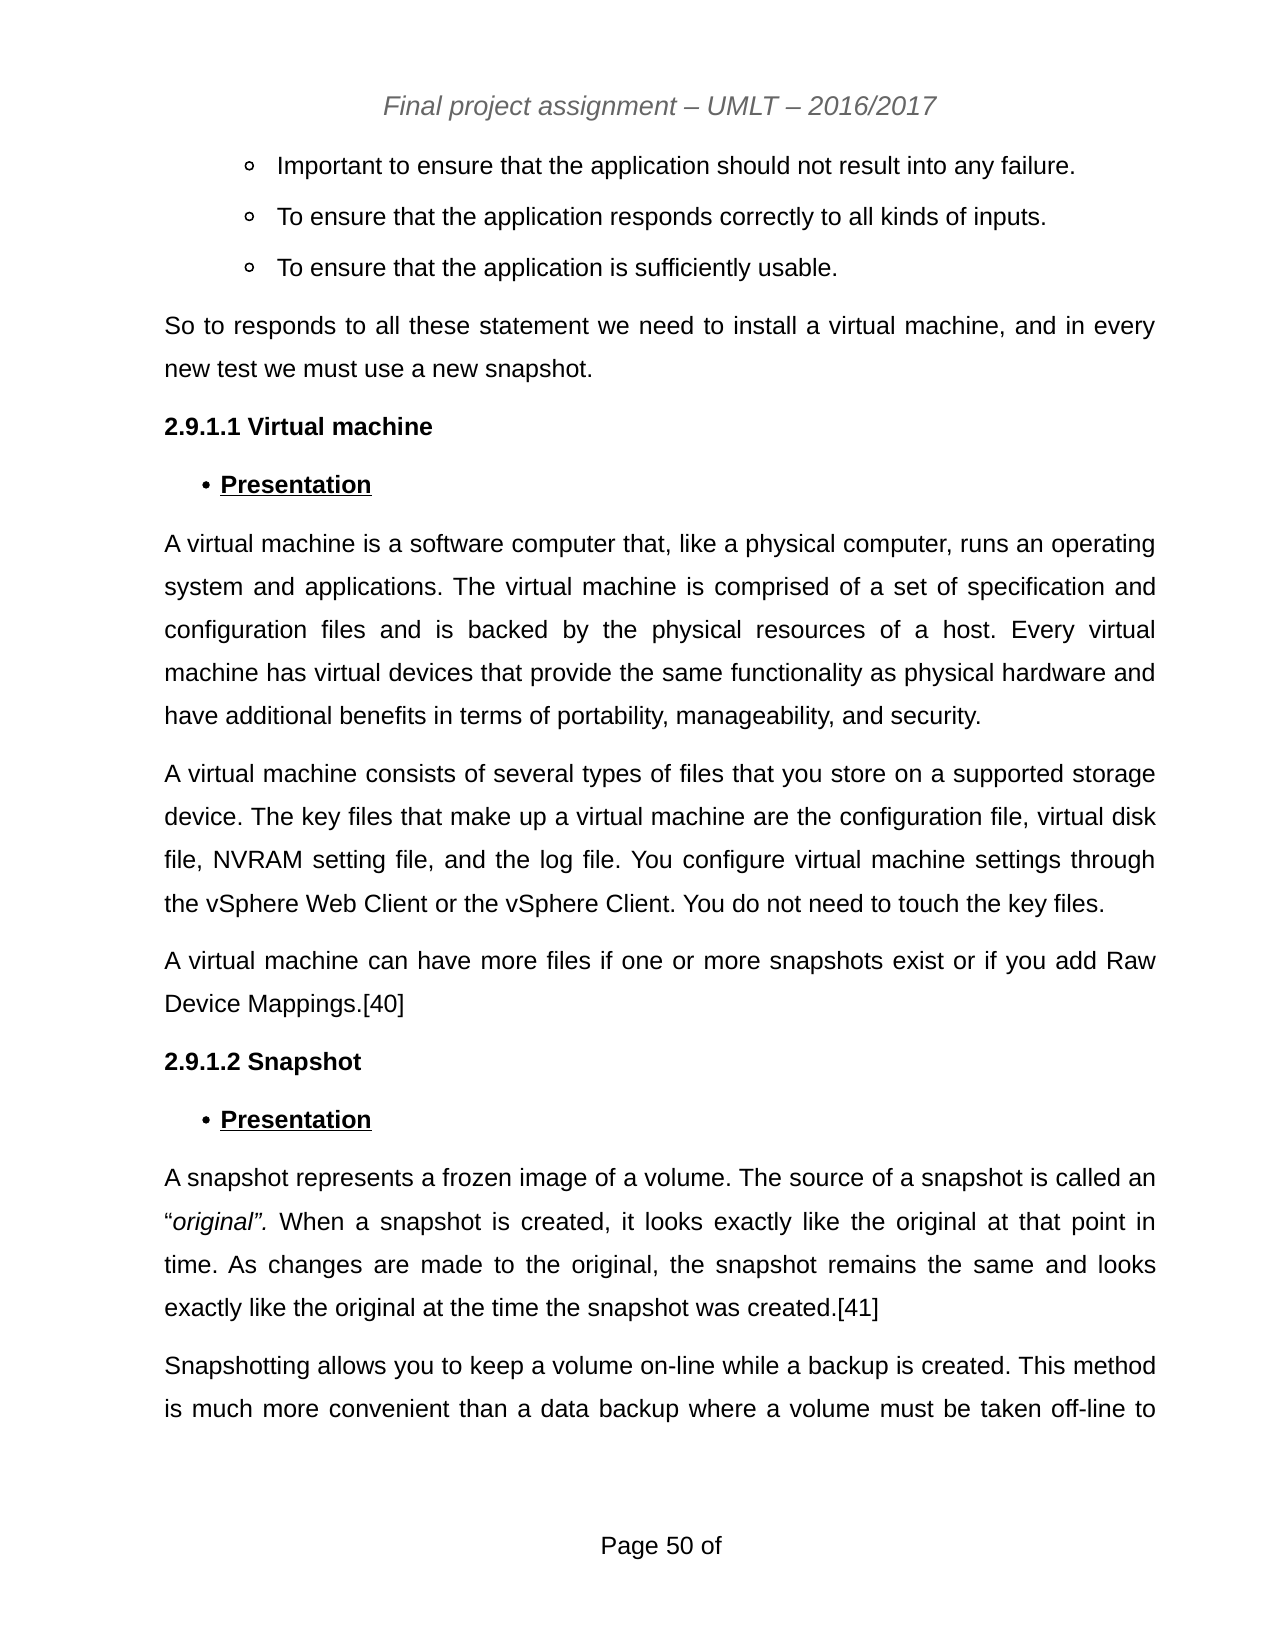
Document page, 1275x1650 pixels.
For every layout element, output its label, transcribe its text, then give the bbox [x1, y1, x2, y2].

text A virtual machine is a software computer that, like a physical computer, runs an operating system and applications. The virtual machine is comprised of a set of specification and configuration files and is backed by the physical resources of a host. Every virtual machine has virtual devices that provide the same functionality as physical hardware and have additional benefits in terms of portability, manageability, and security. [164, 528, 1158, 730]
text A snapshot represents a frozen image of a volume. The source of a snapshot is called an “original”. When a snapshot is created, it looks exactly like the original at that point in time. As changes are made to the original, the snapshot remains the same and looks exactly like the original at the time the snapshot was created.[41] [164, 1163, 1158, 1322]
text So to responds to all these statement we need to install a virtual machine, and in every new test we must use a new snapshot. [164, 311, 1158, 383]
subtitle 2.9.1.1 Virtual machine [164, 412, 1158, 441]
list Presentation [202, 1105, 1158, 1134]
list Important to ensure that the application should not result into any failure. [239, 151, 1158, 180]
list To ensure that the application is sufficiently usable. [239, 253, 1158, 282]
list To ensure that the application responds correctly to all kinds of inputs. [239, 202, 1158, 231]
text Snapshotting allows you to keep a volume on-line while a backup is created. This method is much more convenient than a data backup where a volume must be taken off-line to [164, 1351, 1158, 1423]
text A virtual machine can have more files if one or more snapshots exist or if you add Raw Device Mappings.[40] [164, 946, 1158, 1018]
text A virtual machine consists of several types of files that you store on a supported storage device. The key files that make up a virtual machine are the configuration file, virtual disk file, NVRAM setting file, and the log file. You configure virtual machine settings through the vSphere Web Client or the vSphere Client. You do not need to touch the key files. [164, 759, 1158, 917]
list Presentation [202, 470, 1158, 499]
subtitle 2.9.1.2 Snapshot [164, 1047, 1158, 1076]
